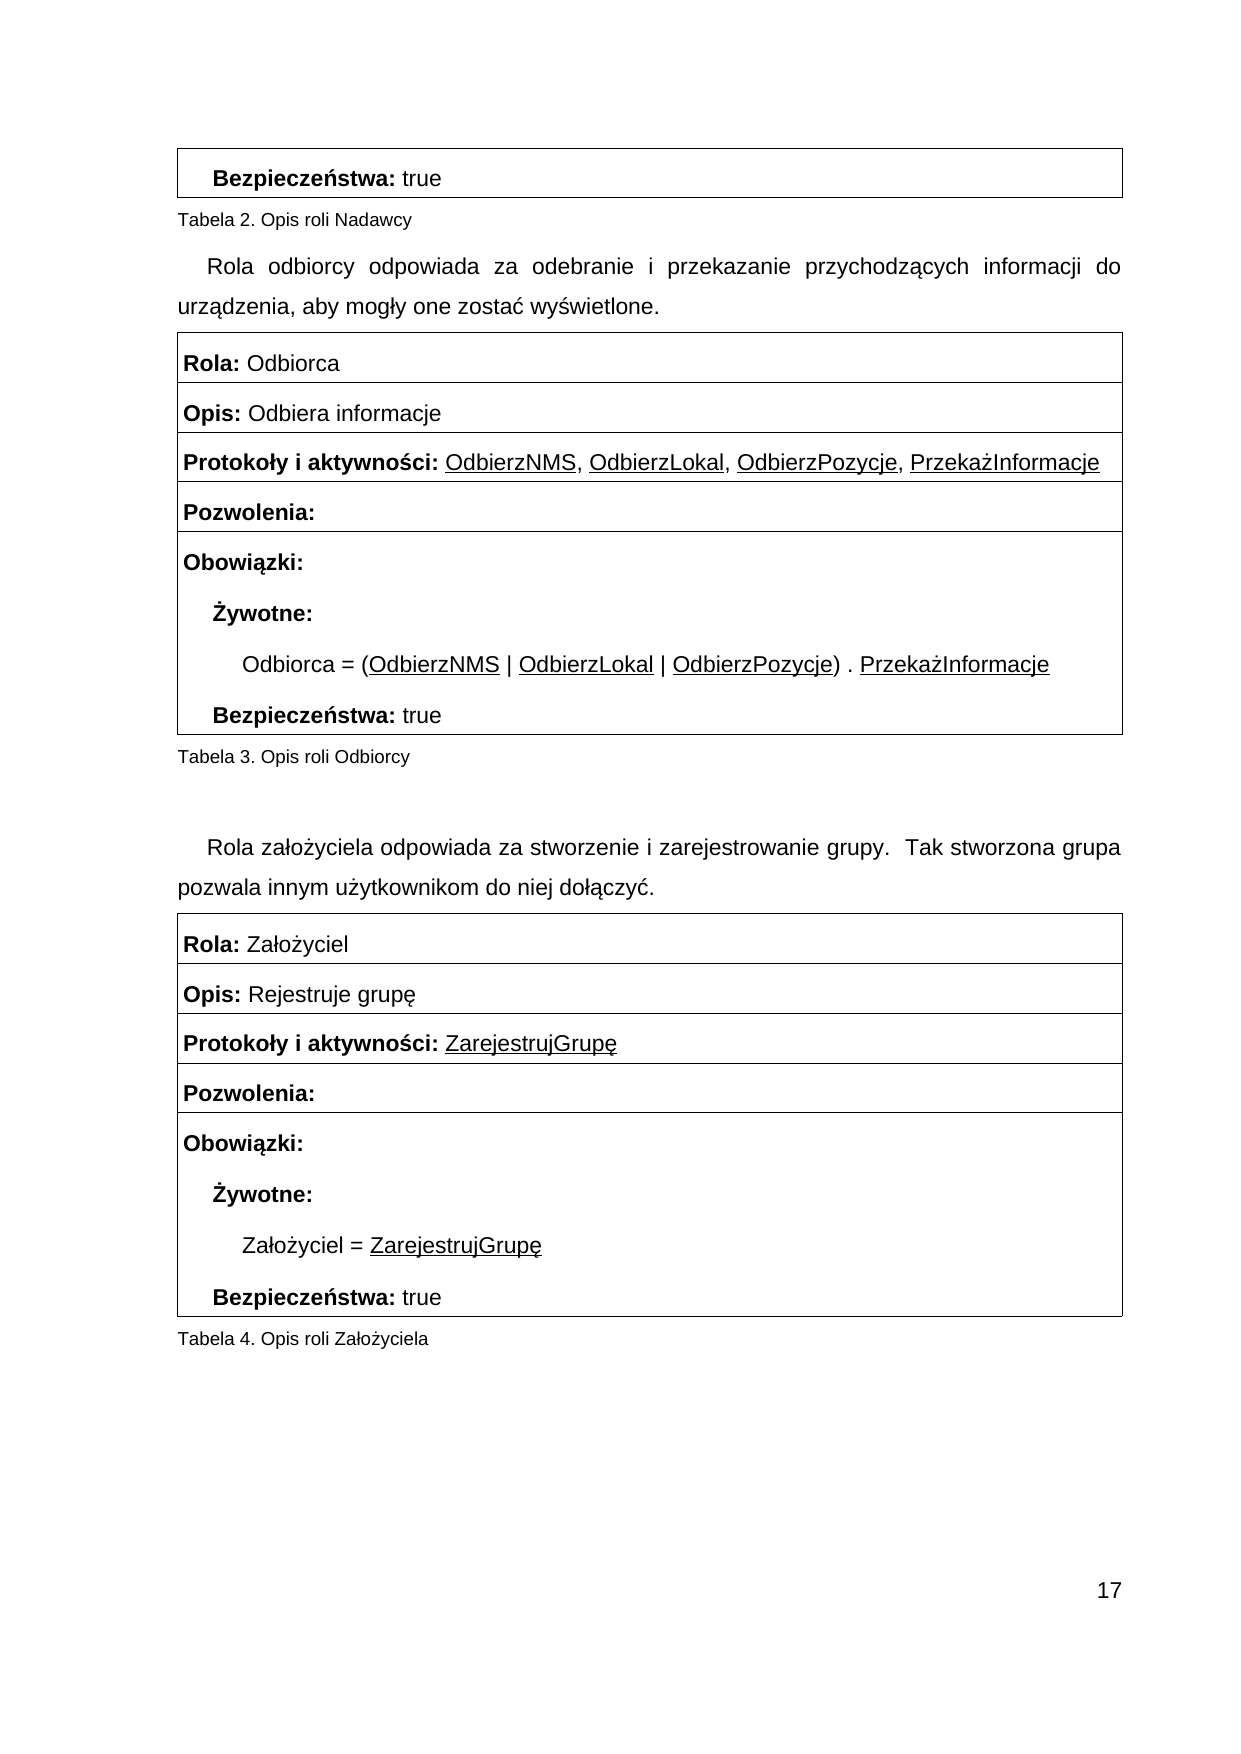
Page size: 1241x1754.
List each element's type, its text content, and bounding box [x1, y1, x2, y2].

table_cell Protokoły i aktywności: ZarejestrujGrupę [178, 1014, 1122, 1062]
text Rola odbiorcy odpowiada za odebranie i przekazanie przychodzących informacji do urządzenia, aby mogły one zostać wyświetlone. [177, 253, 1122, 319]
table_cell Obowiązki: Żywotne: Odbiorca = (OdbierzNMS | OdbierzLokal | OdbierzPozycje) . PrzekażInformacje Bezpieczeństwa: true [178, 532, 1122, 734]
table_header Rola: Założyciel [178, 914, 1122, 963]
table_cell Pozwolenia: [178, 482, 1122, 531]
table_cell Opis: Odbiera informacje [178, 383, 1122, 432]
table_header Rola: Odbiorca [178, 333, 1122, 382]
text Tabela 4. Opis roli Założyciela [177, 1327, 1122, 1349]
text Rola założyciela odpowiada za stworzenie i zarejestrowanie grupy. Tak stworzona grupa pozwala innym użytkownikom do niej dołączyć. [177, 834, 1122, 900]
text Tabela 2. Opis roli Nadawcy [177, 209, 1122, 231]
table_cell Pozwolenia: [178, 1064, 1122, 1112]
table_cell Protokoły i aktywności: OdbierzNMS, OdbierzLokal, OdbierzPozycje, PrzekażInformacje [178, 433, 1122, 481]
table_cell Bezpieczeństwa: true [178, 149, 1122, 197]
text Tabela 3. Opis roli Odbiorcy [177, 746, 1122, 768]
table_cell Obowiązki: Żywotne: Założyciel = ZarejestrujGrupę Bezpieczeństwa: true [178, 1113, 1122, 1316]
table_cell Opis: Rejestruje grupę [178, 964, 1122, 1013]
